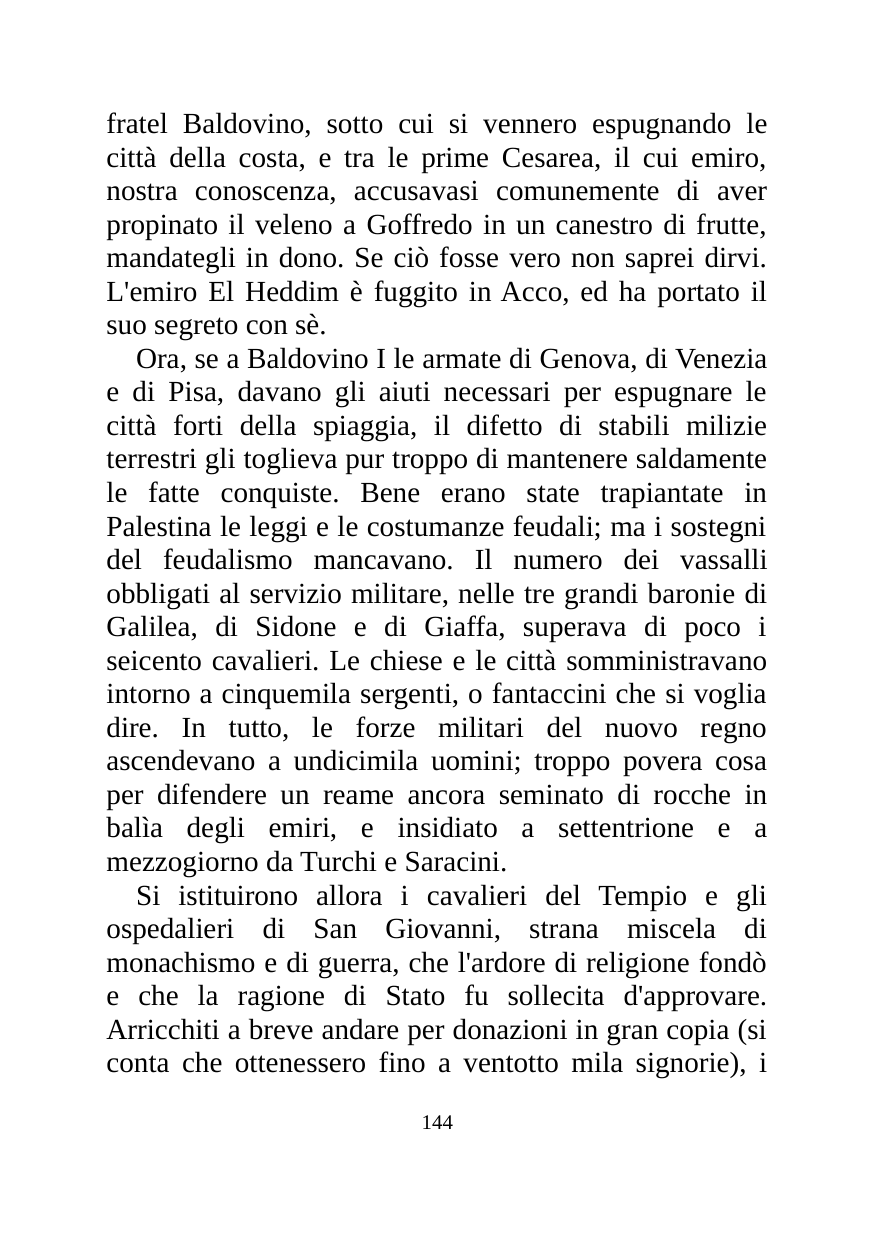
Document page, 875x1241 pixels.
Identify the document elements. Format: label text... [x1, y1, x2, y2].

text fratel Baldovino, sotto cui si vennero espugnando le città della costa, e tra le prime Cesarea, il cui emiro, nostra conoscenza, accusavasi comunemente di aver propinato il veleno a Goffredo in un canestro di frutte, mandategli in dono. Se ciò fosse vero non saprei dirvi. L'emiro El Heddim è fuggito in Acco, ed ha portato il suo segreto con sè. [106, 106, 768, 341]
text Si istituirono allora i cavalieri del Tempio e gli ospedalieri di San Giovanni, strana miscela di monachismo e di guerra, che l'ardore di religione fondò e che la ragione di Stato fu sollecita d'approvare. Arricchiti a breve andare per donazioni in gran copia (si conta che ottenessero fino a ventotto mila signorie), i [106, 878, 768, 1079]
text Ora, se a Baldovino I le armate di Genova, di Venezia e di Pisa, davano gli aiuti necessari per espugnare le città forti della spiaggia, il difetto di stabili milizie terrestri gli toglieva pur troppo di mantenere saldamente le fatte conquiste. Bene erano state trapiantate in Palestina le leggi e le costumanze feudali; ma i sostegni del feudalismo mancavano. Il numero dei vassalli obbligati al servizio militare, nelle tre grandi baronie di Galilea, di Sidone e di Giaffa, superava di poco i seicento cavalieri. Le chiese e le città somministravano intorno a cinquemila sergenti, o fantaccini che si voglia dire. In tutto, le forze militari del nuovo regno ascendevano a undicimila uomini; troppo povera cosa per difendere un reame ancora seminato di rocche in balìa degli emiri, e insidiato a settentrione e a mezzogiorno da Turchi e Saracini. [106, 341, 768, 878]
